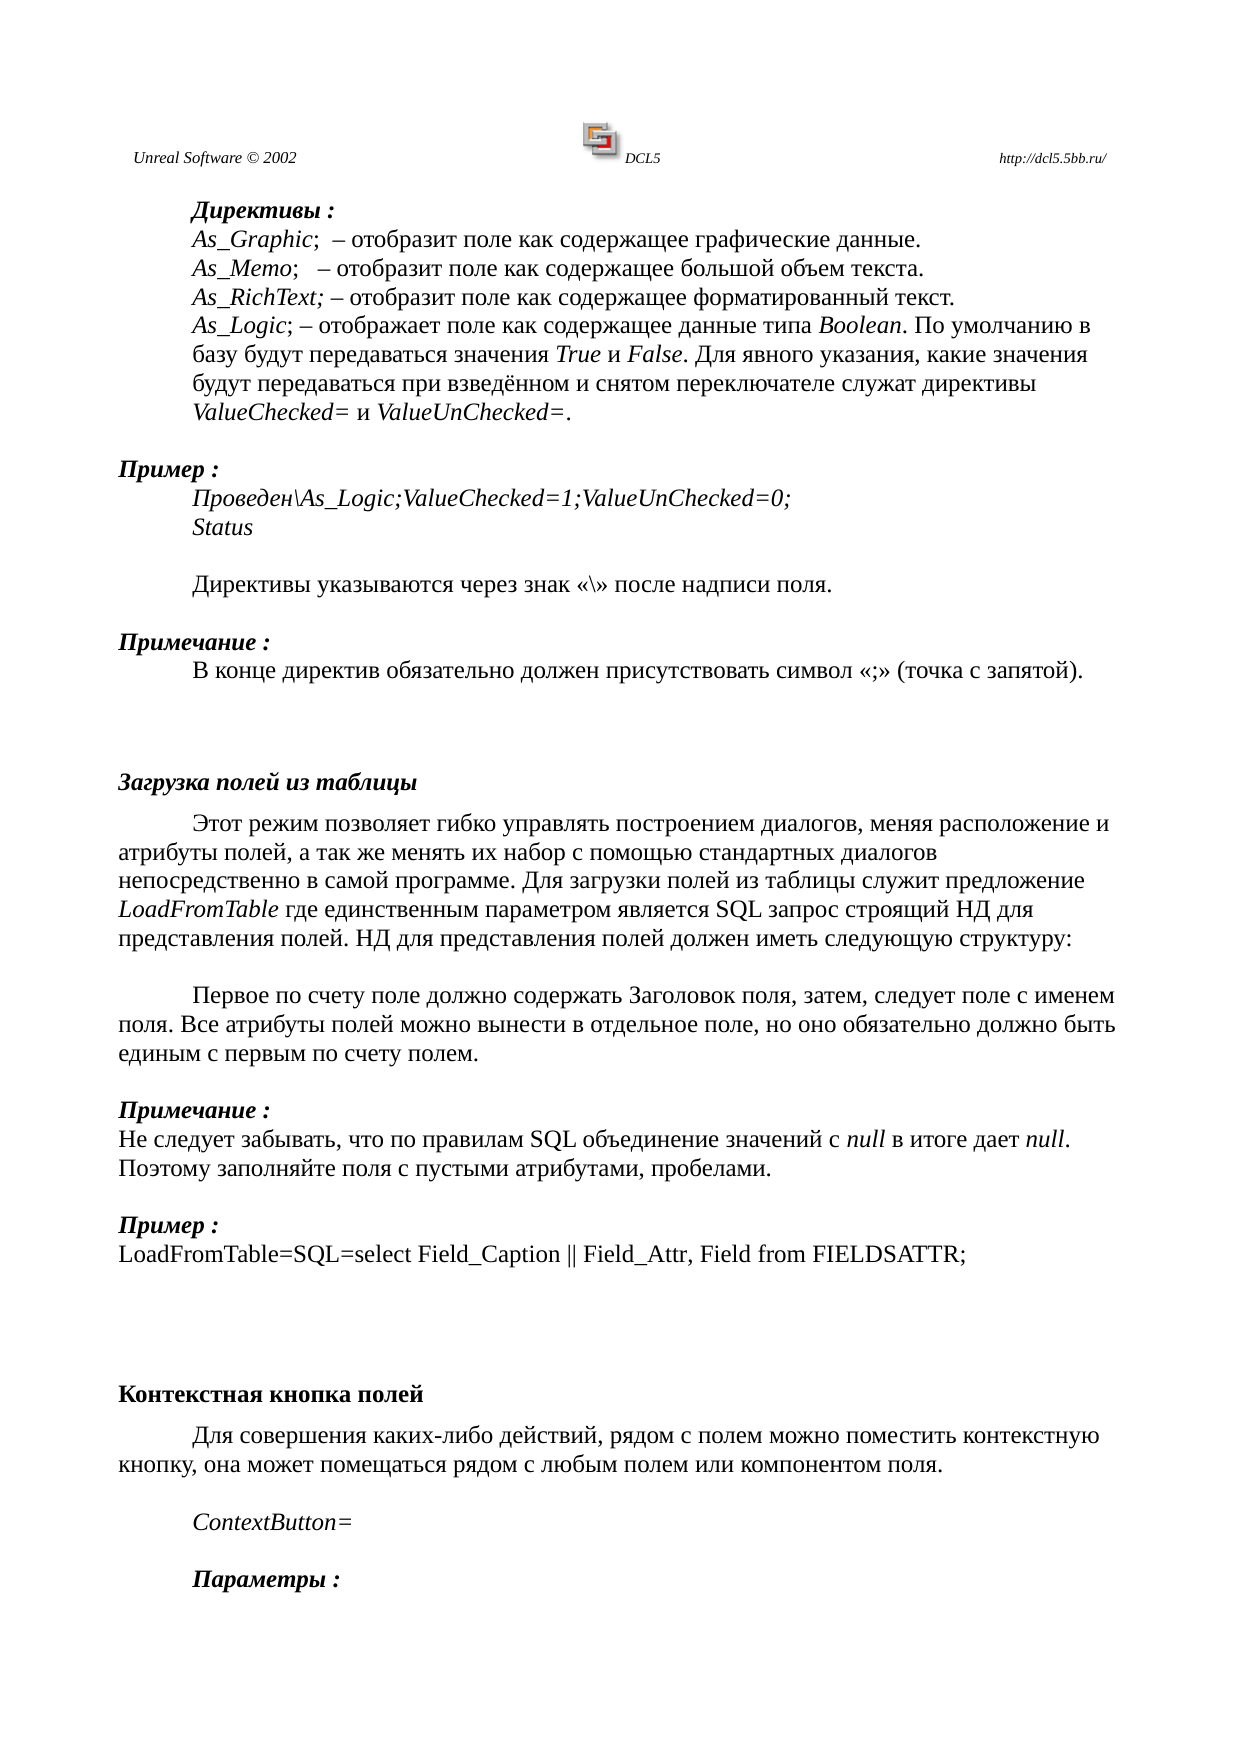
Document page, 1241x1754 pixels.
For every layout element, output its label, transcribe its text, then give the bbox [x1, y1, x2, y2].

text Директивы указываются через знак «\» после надписи поля. [118, 569, 1122, 598]
text As_Memo; – отобразит поле как содержащее большой объем текста. [118, 253, 1122, 282]
text Пример : [118, 454, 1122, 483]
text Примечание : [118, 627, 1122, 655]
text Примечание : [118, 1095, 1122, 1124]
subtitle Контекстная кнопка полей [118, 1379, 1122, 1408]
text Директивы : [118, 195, 1122, 224]
text As_RichText; – отобразит поле как содержащее форматированный текст. [118, 282, 1122, 310]
picture [579, 118, 625, 164]
text As_Graphic; – отобразит поле как содержащее графические данные. [118, 224, 1122, 253]
text Проведен\As_Logic;ValueChecked=1;ValueUnChecked=0; [118, 483, 1122, 512]
text Не следует забывать, что по правилам SQL объединение значений с null в итоге дает null. Поэтому заполняйте поля с пустыми атрибутами, пробелами. [118, 1124, 1122, 1182]
text As_Logic; – отображает поле как содержащее данные типа Boolean. По умолчанию в базу будут передаваться значения True и False. Для явного указания, какие значения будут передаваться при взведённом и снятом переключателе служат директивы ValueChecked= и ValueUnChecked=. [118, 310, 1122, 425]
text В конце директив обязательно должен присутствовать символ «;» (точка с запятой). [118, 655, 1122, 684]
text Первое по счету поле должно содержать Заголовок поля, затем, следует поле с именем поля. Все атрибуты полей можно вынести в отдельное поле, но оно обязательно должно быть единым с первым по счету полем. [118, 980, 1122, 1067]
text Этот режим позволяет гибко управлять построением диалогов, меняя расположение и атрибуты полей, а так же менять их набор с помощью стандартных диалогов непосредственно в самой программе. Для загрузки полей из таблицы служит предложение LoadFromTable где единственным параметром является SQL запрос строящий НД для представления полей. НД для представления полей должен иметь следующую структуру: [118, 808, 1122, 952]
text ContextButton= [118, 1507, 1122, 1535]
text Пример : [118, 1210, 1122, 1239]
subtitle Загрузка полей из таблицы [118, 767, 1122, 795]
text Параметры : [118, 1564, 1122, 1593]
text LoadFromTable=SQL=select Field_Caption || Field_Attr, Field from FIELDSATTR; [118, 1239, 1122, 1268]
text Status [118, 512, 1122, 540]
text Для совершения каких-либо действий, рядом с полем можно поместить контекстную кнопку, она может помещаться рядом с любым полем или компонентом поля. [118, 1420, 1122, 1478]
